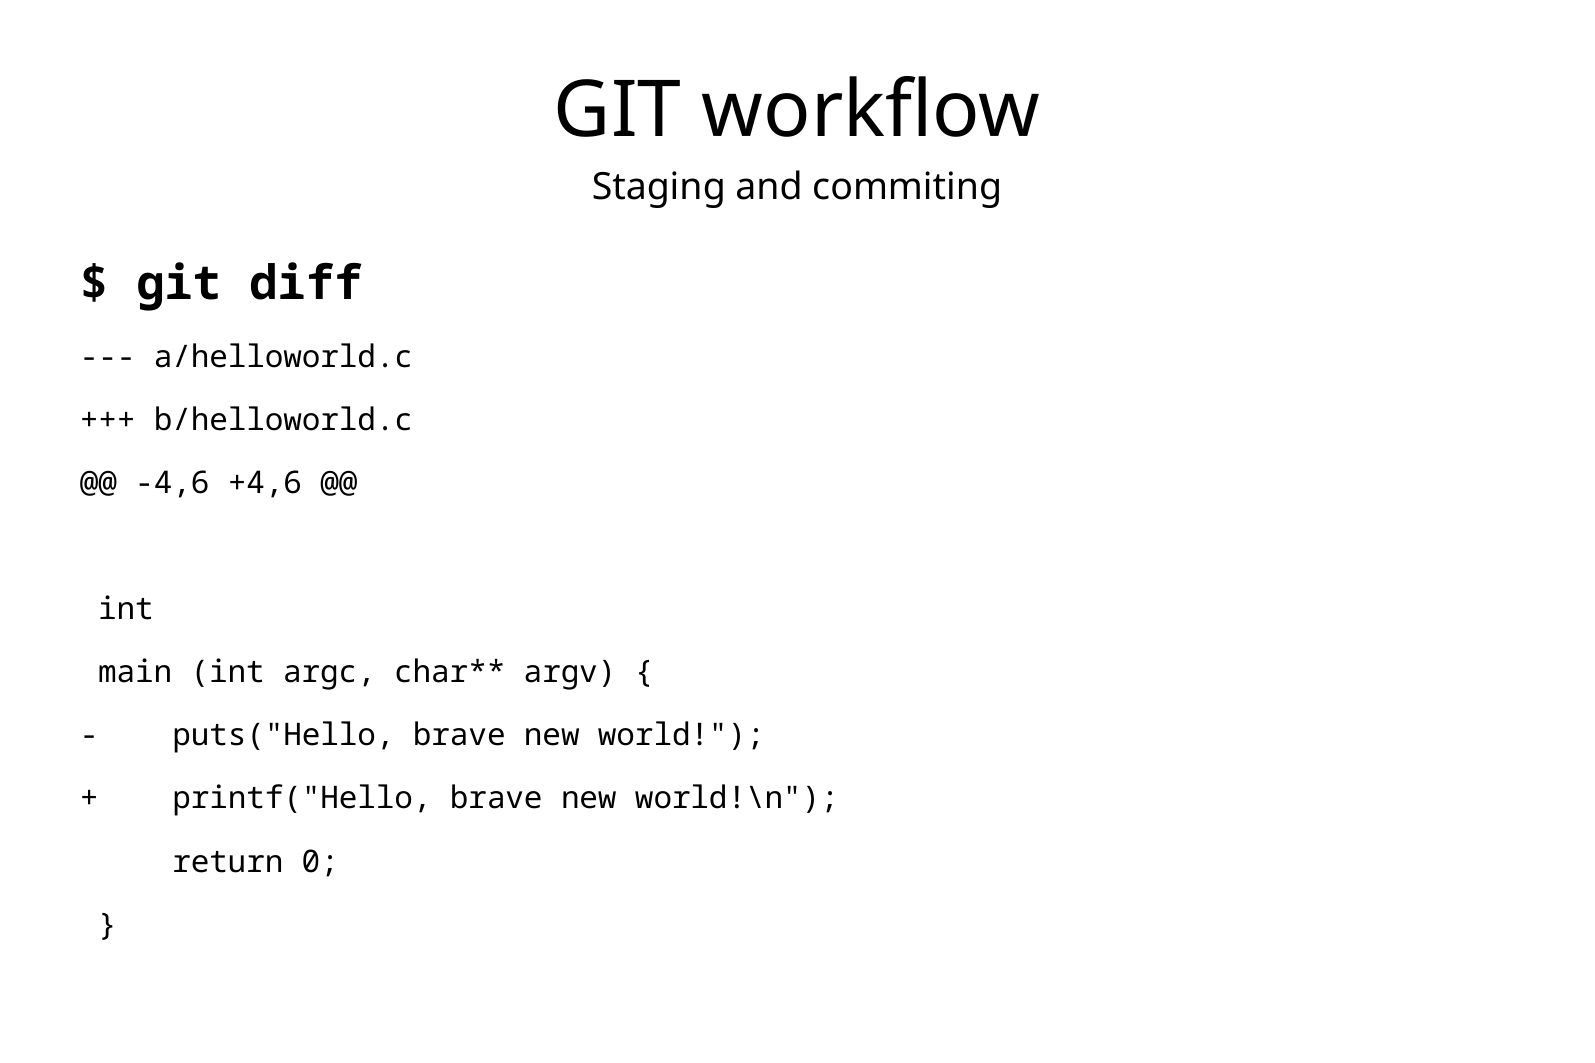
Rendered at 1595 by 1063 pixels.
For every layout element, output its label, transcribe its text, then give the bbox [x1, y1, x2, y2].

title GIT workflow Staging and commiting [79, 42, 1515, 220]
list $ git diff --- a/helloworld.c +++ b/helloworld.c @@ -4,6 +4,6 @@ int main (int argc, char** argv) { - puts("Hello, brave new world!"); + printf("Hello, brave new world!\n"); return 0; } [79, 248, 1515, 951]
